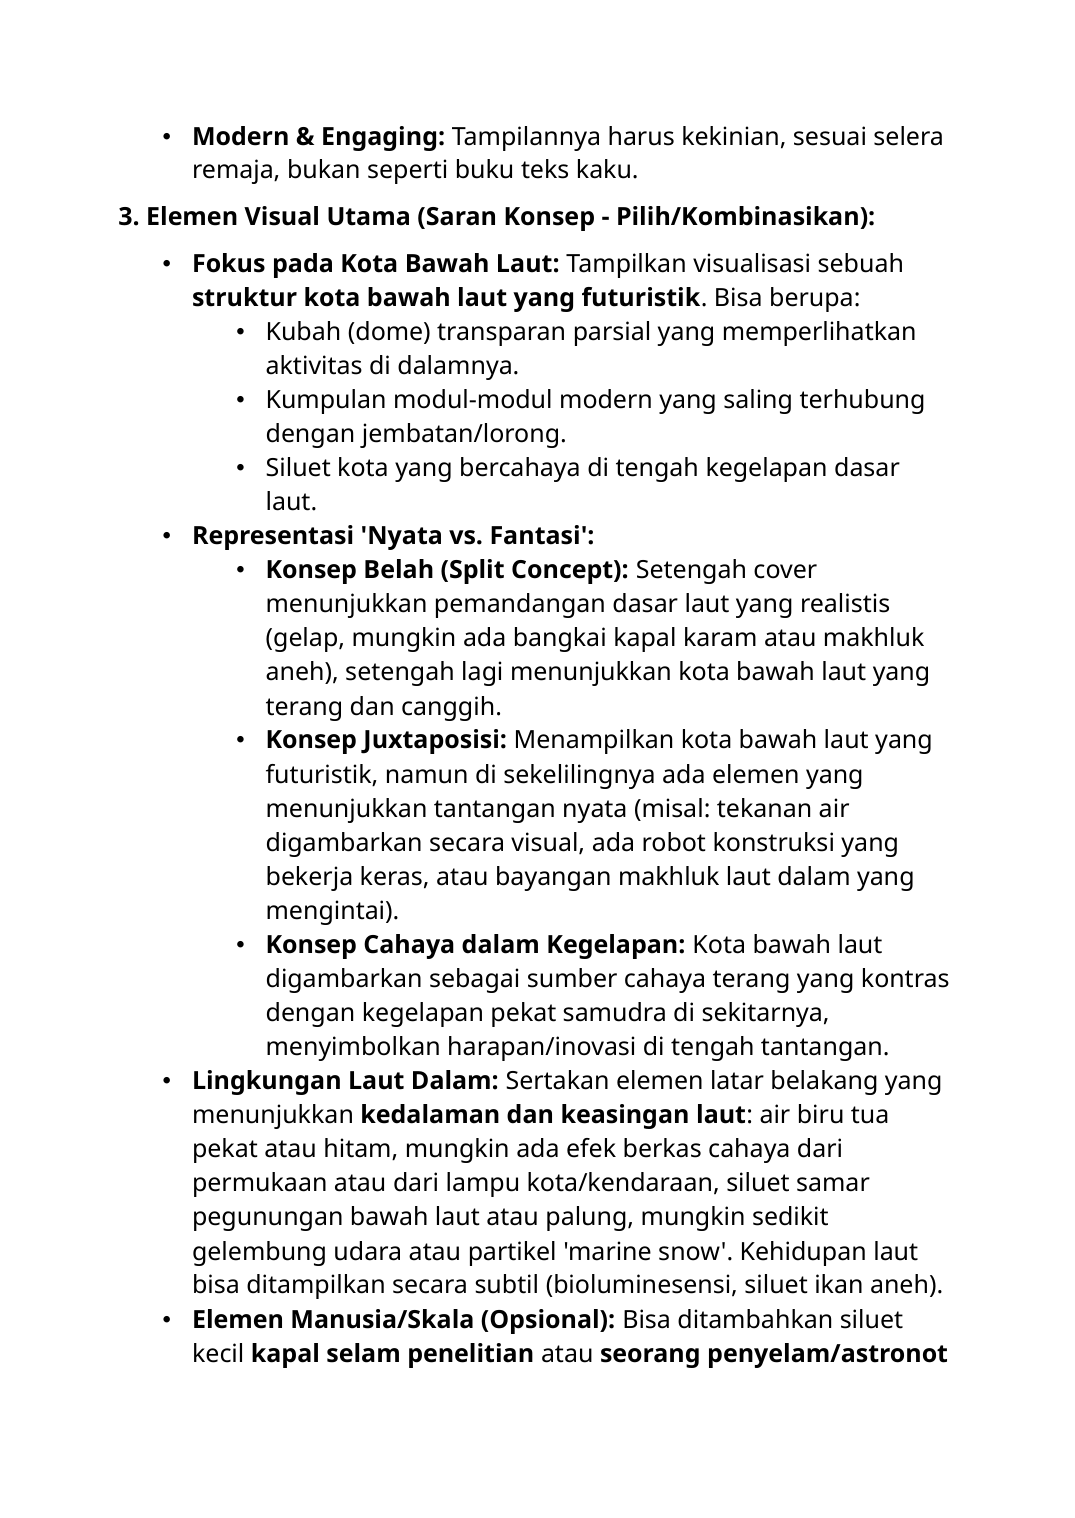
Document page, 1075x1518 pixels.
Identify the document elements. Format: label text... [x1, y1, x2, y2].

list Lingkungan Laut Dalam: Sertakan elemen latar belakang yang menunjukkan kedalaman dan keasingan laut: air biru tua pekat atau hitam, mungkin ada efek berkas cahaya dari permukaan atau dari lampu kota/kendaraan, siluet samar pegunungan bawah laut atau palung, mungkin sedikit gelembung udara atau partikel 'marine snow'. Kehidupan laut bisa ditampilkan secara subtil (bioluminesensi, siluet ikan aneh). [162, 1063, 957, 1301]
list Kumpulan modul-modul modern yang saling terhubung dengan jembatan/lorong. [236, 382, 957, 450]
list Representasi 'Nyata vs. Fantasi': [162, 518, 957, 552]
text 3. Elemen Visual Utama (Saran Konsep - Pilih/Kombinasikan): [118, 199, 957, 233]
list Konsep Cahaya dalam Kegelapan: Kota bawah laut digambarkan sebagai sumber cahaya terang yang kontras dengan kegelapan pekat samudra di sekitarnya, menyimbolkan harapan/inovasi di tengah tantangan. [236, 927, 957, 1063]
list Kubah (dome) transparan parsial yang memperlihatkan aktivitas di dalamnya. [236, 313, 957, 382]
list Konsep Juxtaposisi: Menampilkan kota bawah laut yang futuristik, namun di sekelilingnya ada elemen yang menunjukkan tantangan nyata (misal: tekanan air digambarkan secara visual, ada robot konstruksi yang bekerja keras, atau bayangan makhluk laut dalam yang mengintai). [236, 722, 957, 927]
list Fokus pada Kota Bawah Laut: Tampilkan visualisasi sebuah struktur kota bawah laut yang futuristik. Bisa berupa: [162, 245, 957, 313]
list Modern & Engaging: Tampilannya harus kekinian, sesuai selera remaja, bukan seperti buku teks kaku. [162, 118, 957, 186]
list Konsep Belah (Split Concept): Setengah cover menunjukkan pemandangan dasar laut yang realistis (gelap, mungkin ada bangkai kapal karam atau makhluk aneh), setengah lagi menunjukkan kota bawah laut yang terang dan canggih. [236, 552, 957, 722]
list Elemen Manusia/Skala (Opsional): Bisa ditambahkan siluet kecil kapal selam penelitian atau seorang penyelam/astronot [162, 1301, 957, 1369]
list Siluet kota yang bercahaya di tengah kegelapan dasar laut. [236, 450, 957, 518]
